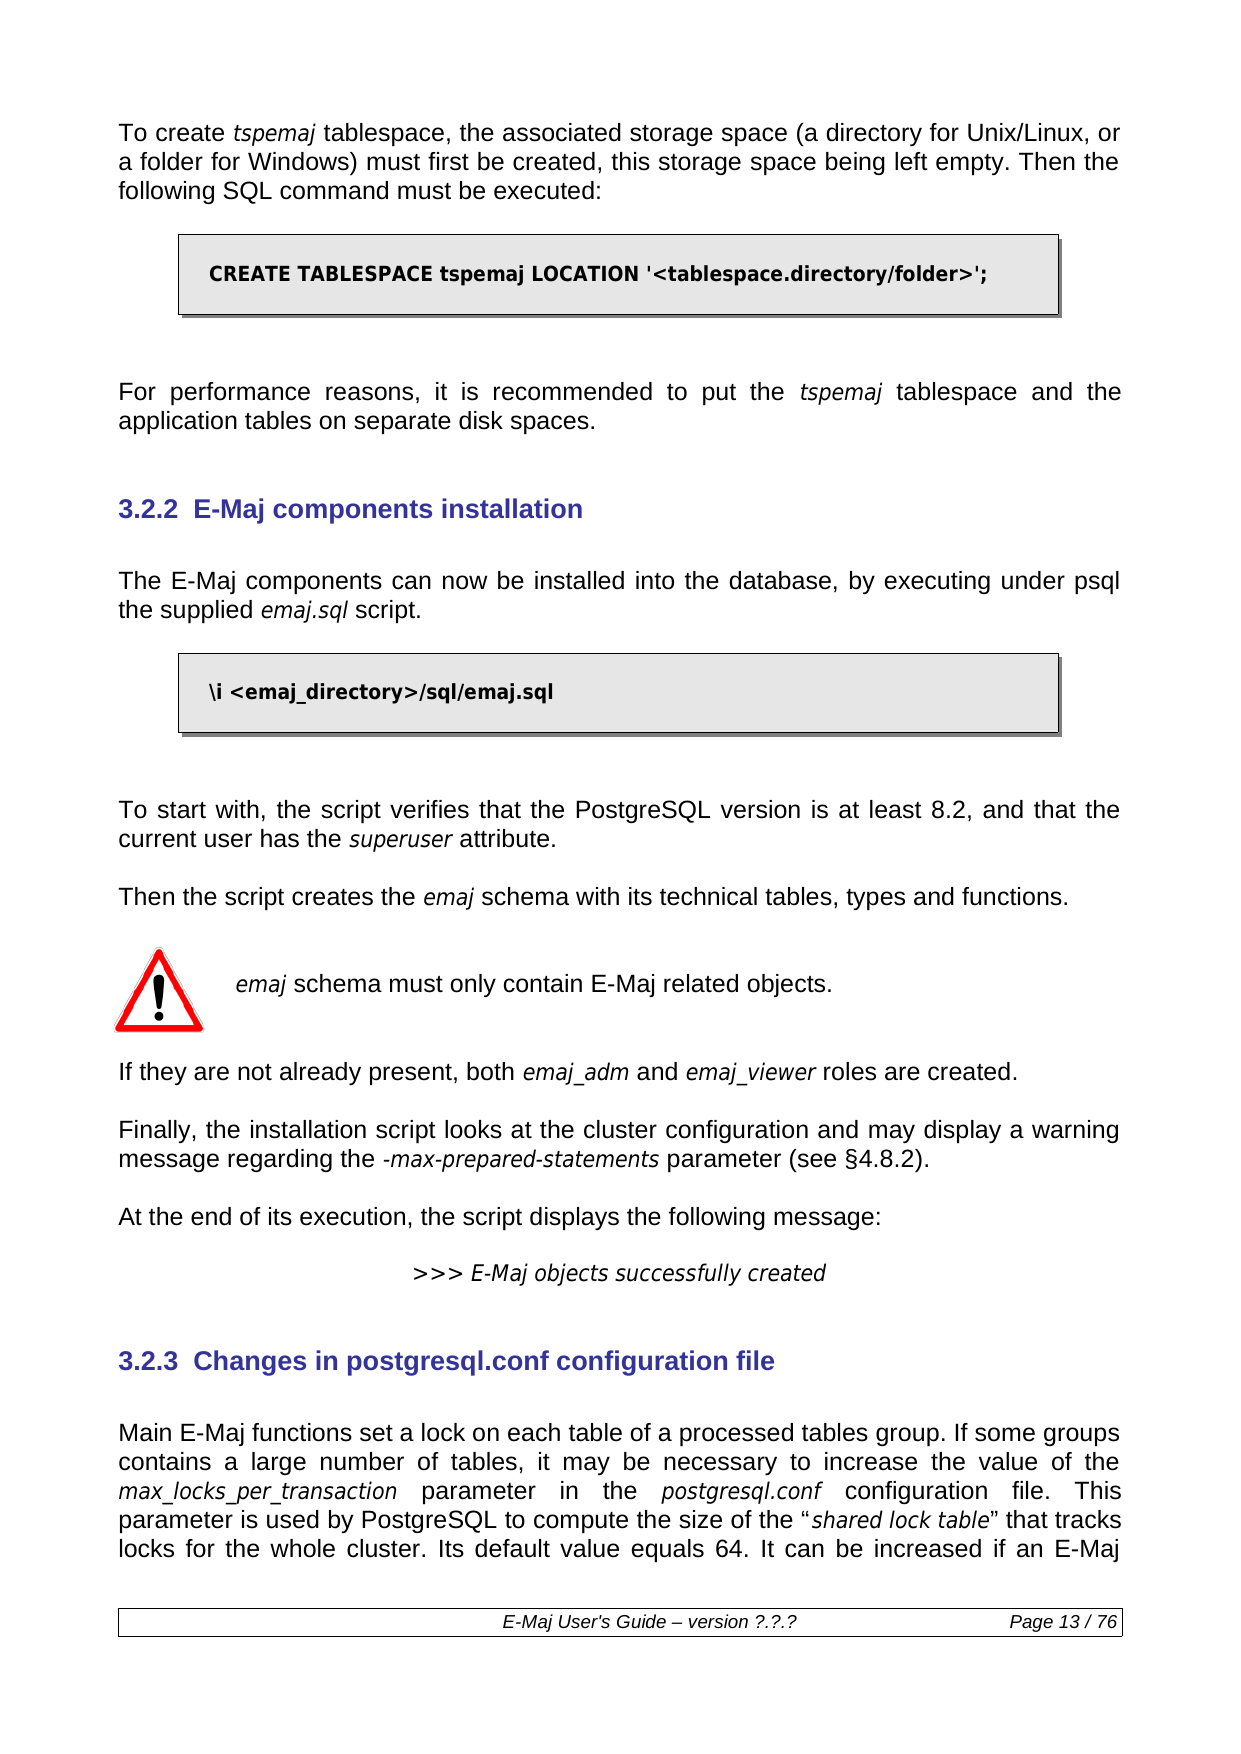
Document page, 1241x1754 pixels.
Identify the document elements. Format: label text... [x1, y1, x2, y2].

subtitle E-Maj components installation [118, 493, 1122, 524]
text >>> E-Maj objects successfully created [118, 1260, 1122, 1287]
text emaj schema must only contain E-Maj related objects. [235, 969, 1122, 998]
picture [113, 947, 204, 1033]
text The E-Maj components can now be installed into the database, by executing under psql the supplied emaj.sql script. [118, 566, 1122, 624]
text Finally, the installation script looks at the cluster configuration and may display a warning message regarding the -max-prepared-statements parameter (see §4.8.2). [118, 1115, 1122, 1173]
text Then the script creates the emaj schema with its technical tables, types and functions. [118, 882, 1122, 911]
text CREATE TABLESPACE tspemaj LOCATION '<tablespace.directory/folder>'; [179, 259, 1058, 283]
text At the end of its execution, the script displays the following message: [118, 1202, 1122, 1231]
text To start with, the script verifies that the PostgreSQL version is at least 8.2, and that the current user has the superuser attribute. [118, 795, 1122, 853]
text \i <emaj_directory>/sql/emaj.sql [179, 677, 1058, 702]
subtitle Changes in postgresql.conf configuration file [118, 1345, 1122, 1376]
text For performance reasons, it is recommended to put the tspemaj tablespace and the application tables on separate disk spaces. [118, 377, 1122, 435]
text If they are not already present, both emaj_adm and emaj_viewer roles are created. [118, 1057, 1122, 1086]
text To create tspemaj tablespace, the associated storage space (a directory for Unix/Linux, or a folder for Windows) must first be created, this storage space being left empty. Then the following SQL command must be executed: [118, 118, 1122, 205]
text Main E-Maj functions set a lock on each table of a processed tables group. If some groups contains a large number of tables, it may be necessary to increase the value of the max_locks_per_transaction parameter in the postgresql.conf configuration file. This parameter is used by PostgreSQL to compute the size of the “shared lock table” that tracks locks for the whole cluster. Its default value equals 64. It can be increased if an E-Maj [118, 1418, 1122, 1563]
